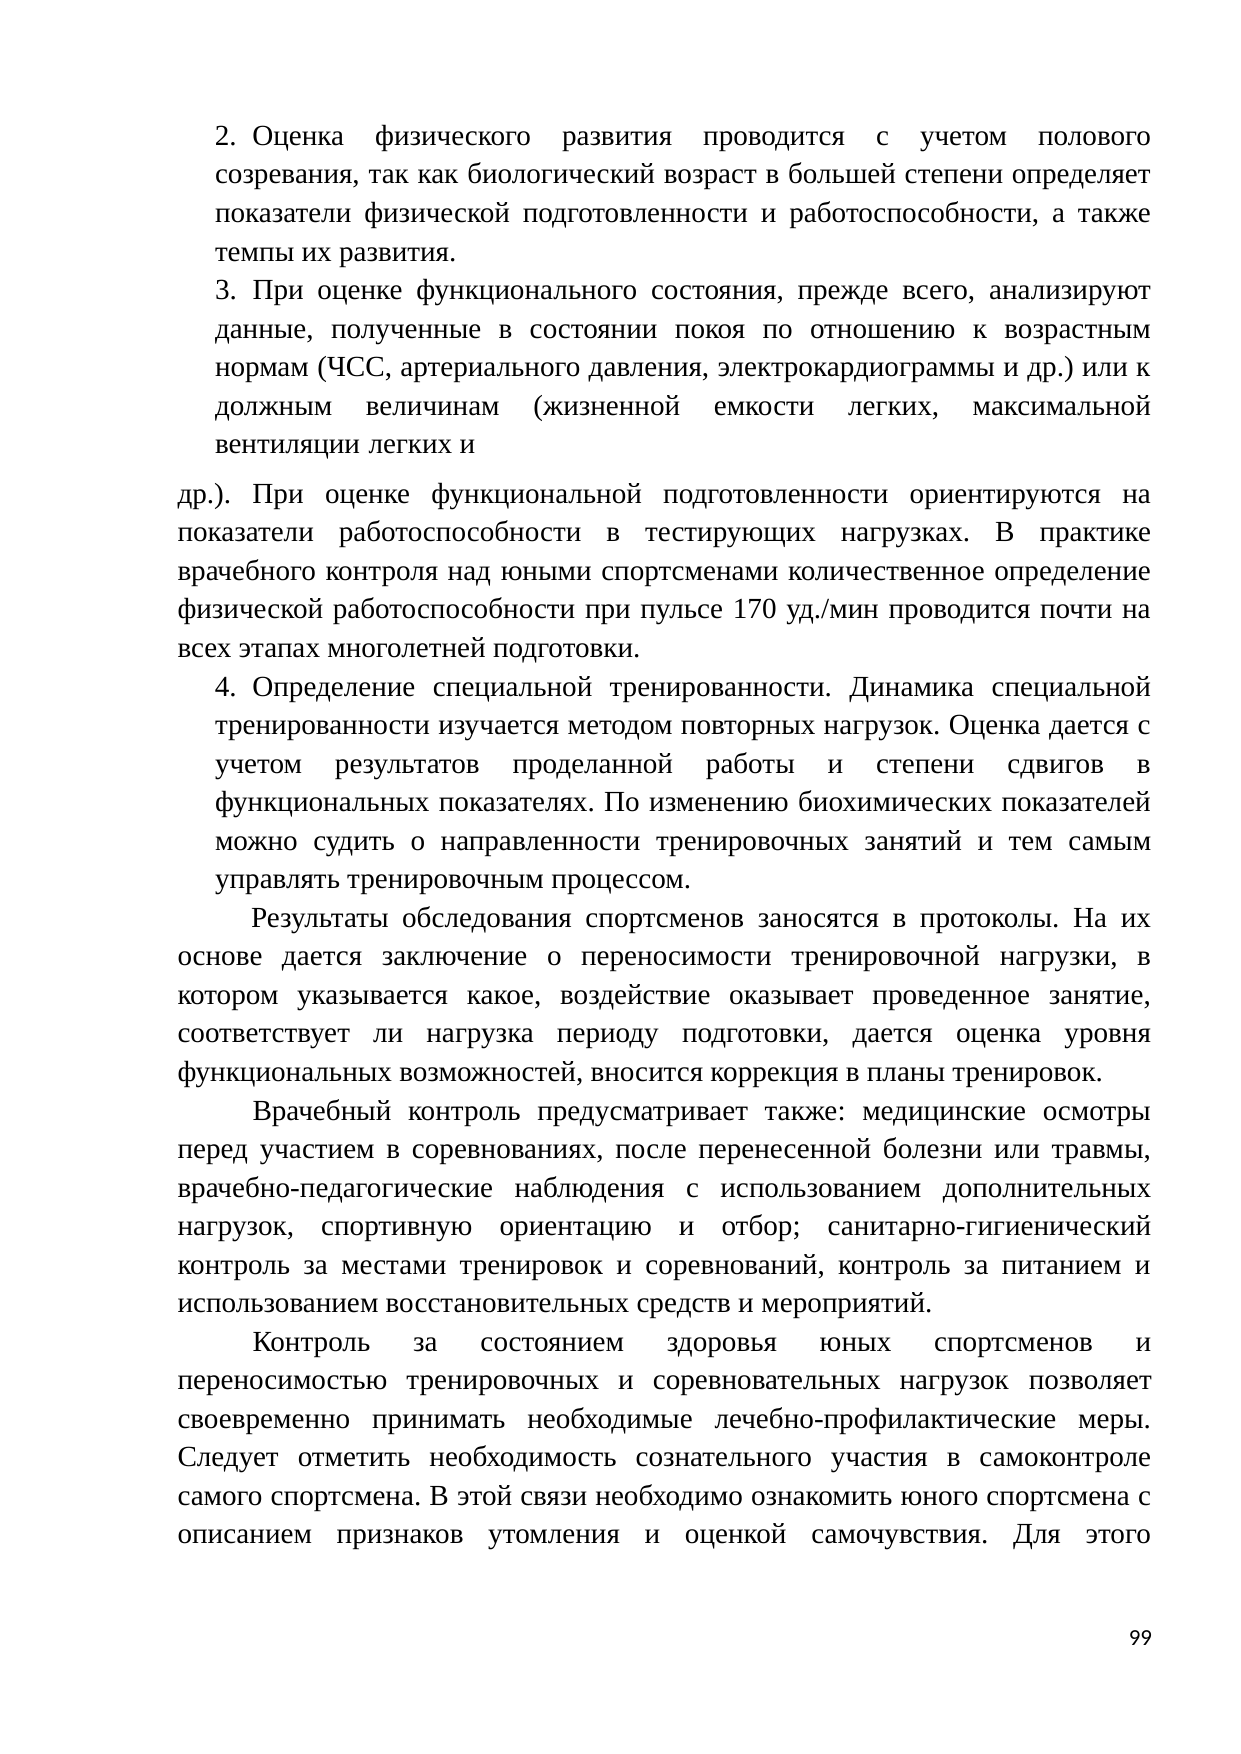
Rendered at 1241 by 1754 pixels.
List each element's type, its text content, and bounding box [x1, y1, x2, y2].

text Результаты обследования спортсменов заносятся в протоколы. На их основе дается заключение о переносимости тренировочной нагрузки, в котором указывается какое, воздействие оказывает проведенное занятие, соответствует ли нагрузка периоду подготовки, дается оценка уровня функциональных возможностей, вносится коррекция в планы тренировок. [177, 900, 1152, 1088]
text Контроль за состоянием здоровья юных спортсменов и переносимостью тренировочных и соревновательных нагрузок позволяет своевременно принимать необходимые лечебно-профилактические меры. Следует отметить необходимость сознательного участия в самоконтроле самого спортсмена. В этой связи необходимо ознакомить юного спортсмена с описанием признаков утомления и оценкой самочувствия. Для этого [177, 1324, 1152, 1550]
list Определение специальной тренированности. Динамика специальной тренированности изучается методом повторных нагрузок. Оценка дается с учетом результатов проделанной работы и степени сдвигов в функциональных показателях. По изменению биохимических показателей можно судить о направленности тренировочных занятий и тем самым управлять тренировочным процессом. [177, 669, 1152, 895]
text Врачебный контроль предусматривает также: медицинские осмотры перед участием в соревнованиях, после перенесенной болезни или травмы, врачебно-педагогические наблюдения с использованием дополнительных нагрузок, спортивную ориентацию и отбор; санитарно-гигиенический контроль за местами тренировок и соревнований, контроль за питанием и использованием восстановительных средств и мероприятий. [177, 1093, 1152, 1319]
list При оценке функционального состояния, прежде всего, анализируют данные, полученные в состоянии покоя по отношению к возрастным нормам (ЧСС, артериального давления, электрокардиограммы и др.) или к должным величинам (жизненной емкости легких, максимальной вентиляции легких и [177, 272, 1152, 460]
list Оценка физического развития проводится с учетом полового созревания, так как биологический возраст в большей степени определяет показатели физической подготовленности и работоспособности, а также темпы их развития. [177, 118, 1152, 267]
text др.). При оценке функциональной подготовленности ориентируются на показатели работоспособности в тестирующих нагрузках. В практике врачебного контроля над юными спортсменами количественное определение физической работоспособности при пульсе 170 уд./мин проводится почти на всех этапах многолетней подготовки. [177, 476, 1152, 664]
